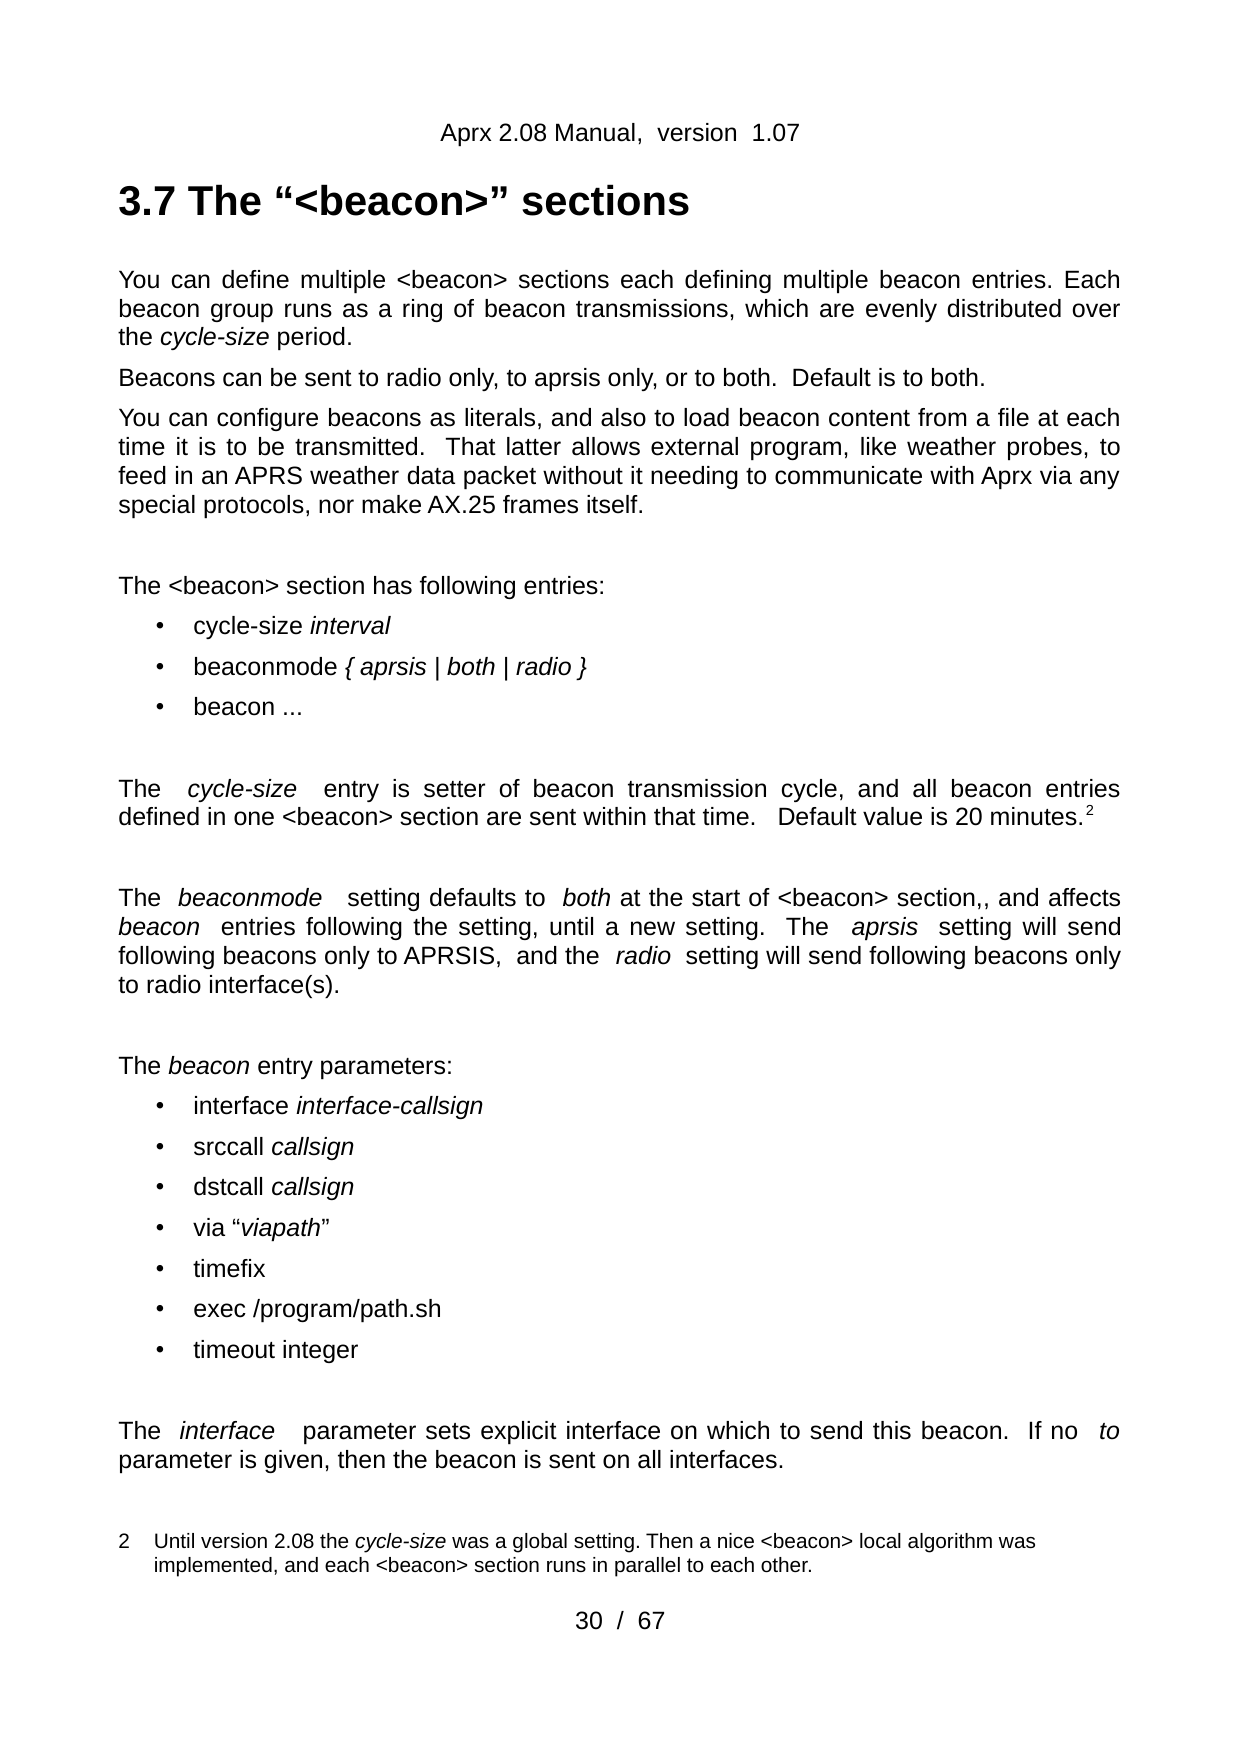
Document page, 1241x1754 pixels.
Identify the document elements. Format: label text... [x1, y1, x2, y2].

list srccall callsign [156, 1132, 1122, 1161]
text You can define multiple <beacon> sections each defining multiple beacon entries. Each beacon group runs as a ring of beacon transmissions, which are evenly distributed over the cycle-size period. [118, 265, 1122, 351]
subtitle The “<beacon>” sections [118, 176, 1122, 224]
text The <beacon> section has following entries: [118, 571, 1122, 599]
list cycle-size interval [156, 611, 1122, 640]
text The interface parameter sets explicit interface on which to send this beacon. If no to parameter is given, then the beacon is sent on all interfaces. [118, 1416, 1122, 1473]
text Until version 2.08 the cycle-size was a global setting. Then a nice <beacon> local algorithm was implemented, and each <beacon> section runs in parallel to each other. [118, 1529, 1122, 1577]
list dstcall callsign [156, 1172, 1122, 1201]
list beacon ... [156, 692, 1122, 721]
list beaconmode { aprsis | both | radio } [156, 652, 1122, 681]
list timefix [156, 1254, 1122, 1282]
list exec /program/path.sh [156, 1294, 1122, 1323]
text The beaconmode setting defaults to both at the start of <beacon> section,, and affects beacon entries following the setting, until a new setting. The aprsis setting will send following beacons only to APRSIS, and the radio setting will send following beacons only to radio interface(s). [118, 883, 1122, 998]
text You can configure beacons as literals, and also to load beacon content from a file at each time it is to be transmitted. That latter allows external program, like weather probes, to feed in an APRS weather data packet without it needing to communicate with Aprx via any special protocols, nor make AX.25 frames itself. [118, 403, 1122, 518]
text Beacons can be sent to radio only, to aprsis only, or to both. Default is to both. [118, 363, 1122, 392]
list via “viapath” [156, 1213, 1122, 1242]
list timeout integer [156, 1335, 1122, 1364]
text The cycle-size entry is setter of beacon transmission cycle, and all beacon entries defined in one <beacon> section are sent within that time. Default value is 20 minutes. [118, 773, 1122, 831]
list interface interface-callsign [156, 1091, 1122, 1120]
text The beacon entry parameters: [118, 1051, 1122, 1079]
